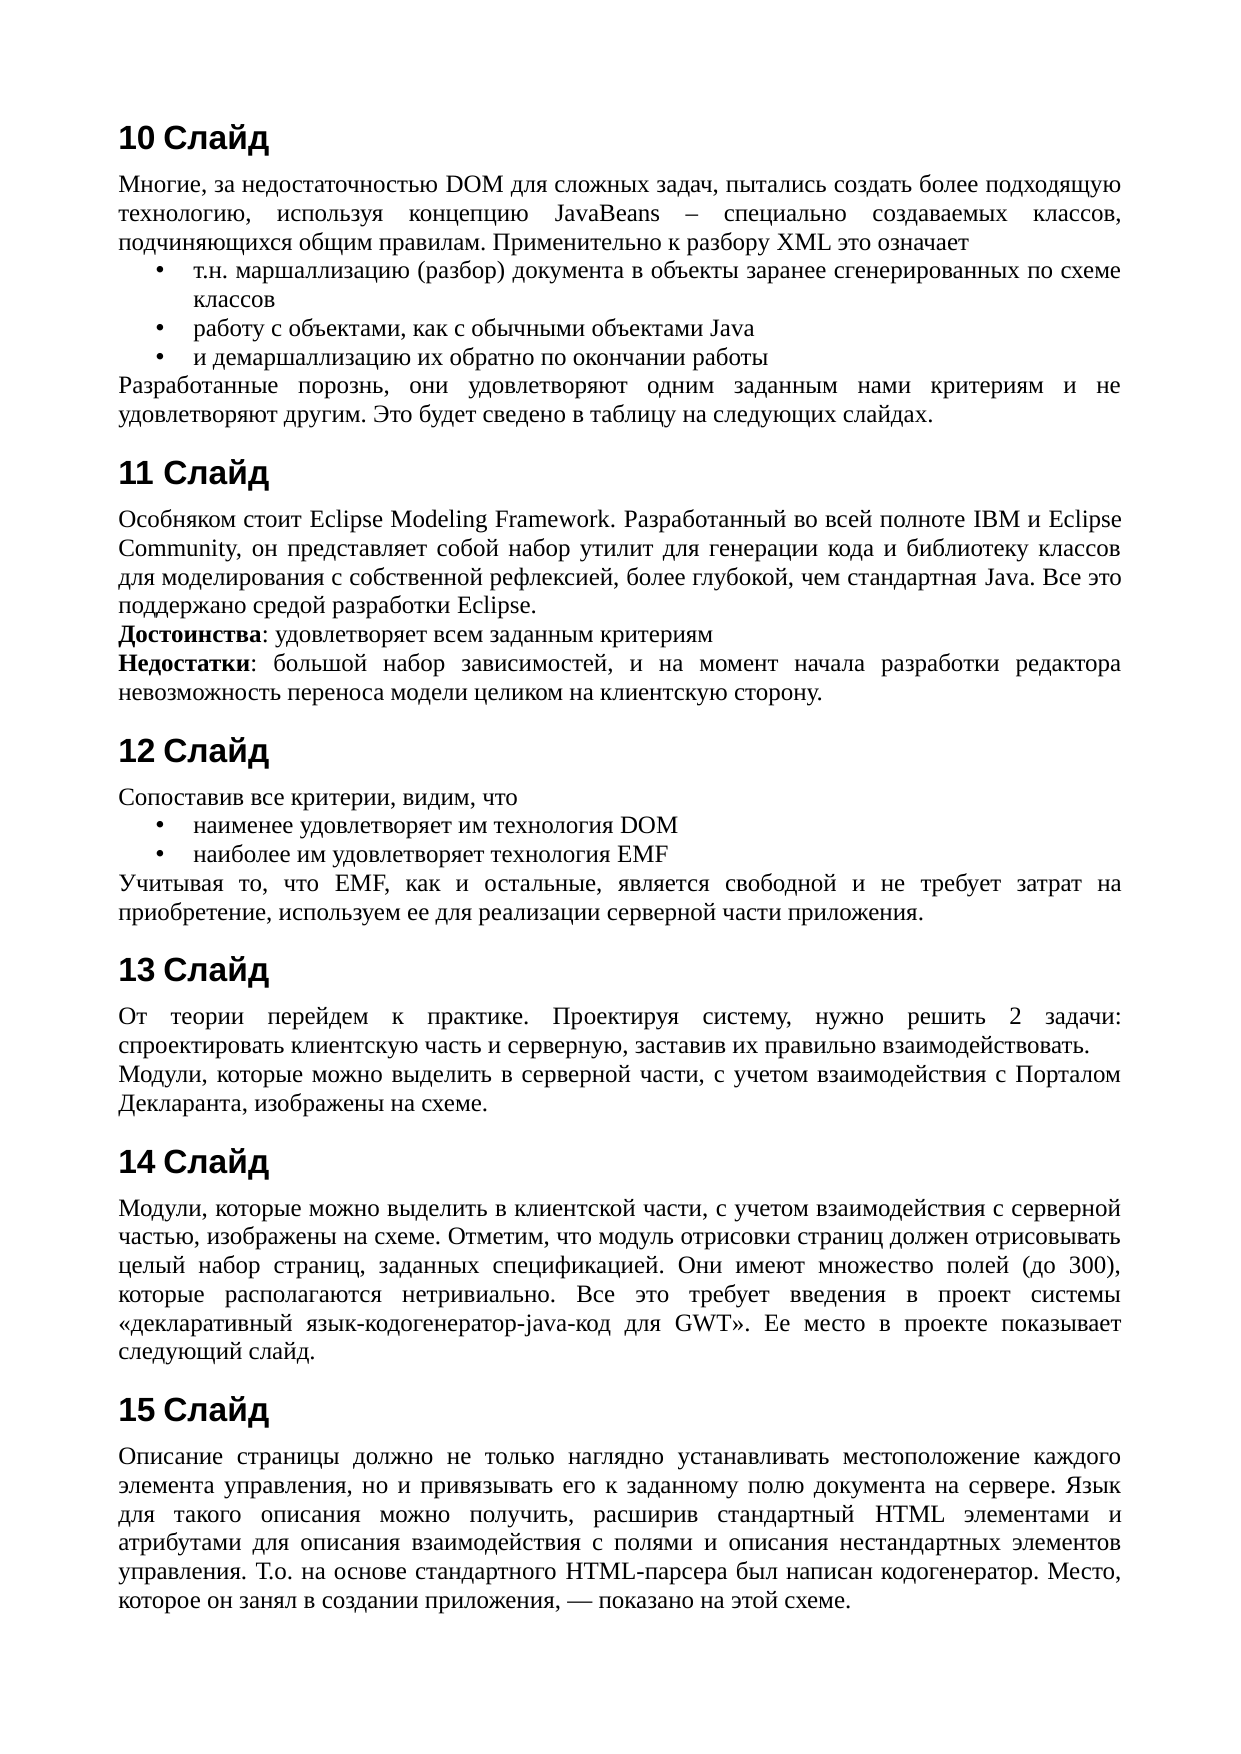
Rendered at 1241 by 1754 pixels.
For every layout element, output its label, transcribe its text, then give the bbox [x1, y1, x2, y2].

subtitle Слайд [118, 1390, 1122, 1429]
text Разработанные порознь, они удовлетворяют одним заданным нами критериям и не удовлетворяют другим. Это будет сведено в таблицу на следующих слайдах. [118, 371, 1122, 428]
text Модули, которые можно выделить в серверной части, с учетом взаимодействия с Порталом Декларанта, изображены на схеме. [118, 1059, 1122, 1116]
list т.н. маршаллизацию (разбор) документа в объекты заранее сгенерированных по схеме классов [156, 256, 1122, 313]
subtitle Слайд [118, 950, 1122, 989]
list наименее удовлетворяет им технология DOM [156, 810, 1122, 839]
list работу с объектами, как с обычными объектами Java [156, 313, 1122, 342]
text Описание страницы должно не только наглядно устанавливать местоположение каждого элемента управления, но и привязывать его к заданному полю документа на сервере. Язык для такого описания можно получить, расширив стандартный HTML элементами и атрибутами для описания взаимодействия с полями и описания нестандартных элементов управления. Т.о. на основе стандартного HTML-парсера был написан кодогенератор. Место, которое он занял в создании приложения, — показано на этой схеме. [118, 1441, 1122, 1614]
subtitle Слайд [118, 730, 1122, 769]
list и демаршаллизацию их обратно по окончании работы [156, 342, 1122, 371]
text Сопоставив все критерии, видим, что [118, 782, 1122, 810]
text Недостатки: большой набор зависимостей, и на момент начала разработки редактора невозможность переноса модели целиком на клиентскую сторону. [118, 648, 1122, 705]
text Модули, которые можно выделить в клиентской части, с учетом взаимодействия с серверной частью, изображены на схеме. Отметим, что модуль отрисовки страниц должен отрисовывать целый набор страниц, заданных спецификацией. Они имеют множество полей (до 300), которые располагаются нетривиально. Все это требует введения в проект системы «декларативный язык-кодогенератор-java-код для GWT». Ее место в проекте показывает следующий слайд. [118, 1193, 1122, 1365]
text От теории перейдем к практике. Проектируя систему, нужно решить 2 задачи: спроектировать клиентскую часть и серверную, заставив их правильно взаимодействовать. [118, 1001, 1122, 1059]
text Особняком стоит Eclipse Modeling Framework. Разработанный во всей полноте IBM и Eclipse Community, он представляет собой набор утилит для генерации кода и библиотеку классов для моделирования с собственной рефлексией, более глубокой, чем стандартная Java. Все это поддержано средой разработки Eclipse. [118, 504, 1122, 619]
subtitle Слайд [118, 453, 1122, 492]
text Достоинства: удовлетворяет всем заданным критериям [118, 619, 1122, 648]
subtitle Слайд [118, 118, 1122, 157]
subtitle Слайд [118, 1141, 1122, 1180]
list наиболее им удовлетворяет технология EMF [156, 839, 1122, 868]
text Многие, за недостаточностью DOM для сложных задач, пытались создать более подходящую технологию, используя концепцию JavaBeans – специально создаваемых классов, подчиняющихся общим правилам. Применительно к разбору XML это означает [118, 169, 1122, 256]
text Учитывая то, что EMF, как и остальные, является свободной и не требует затрат на приобретение, используем ее для реализации серверной части приложения. [118, 868, 1122, 925]
